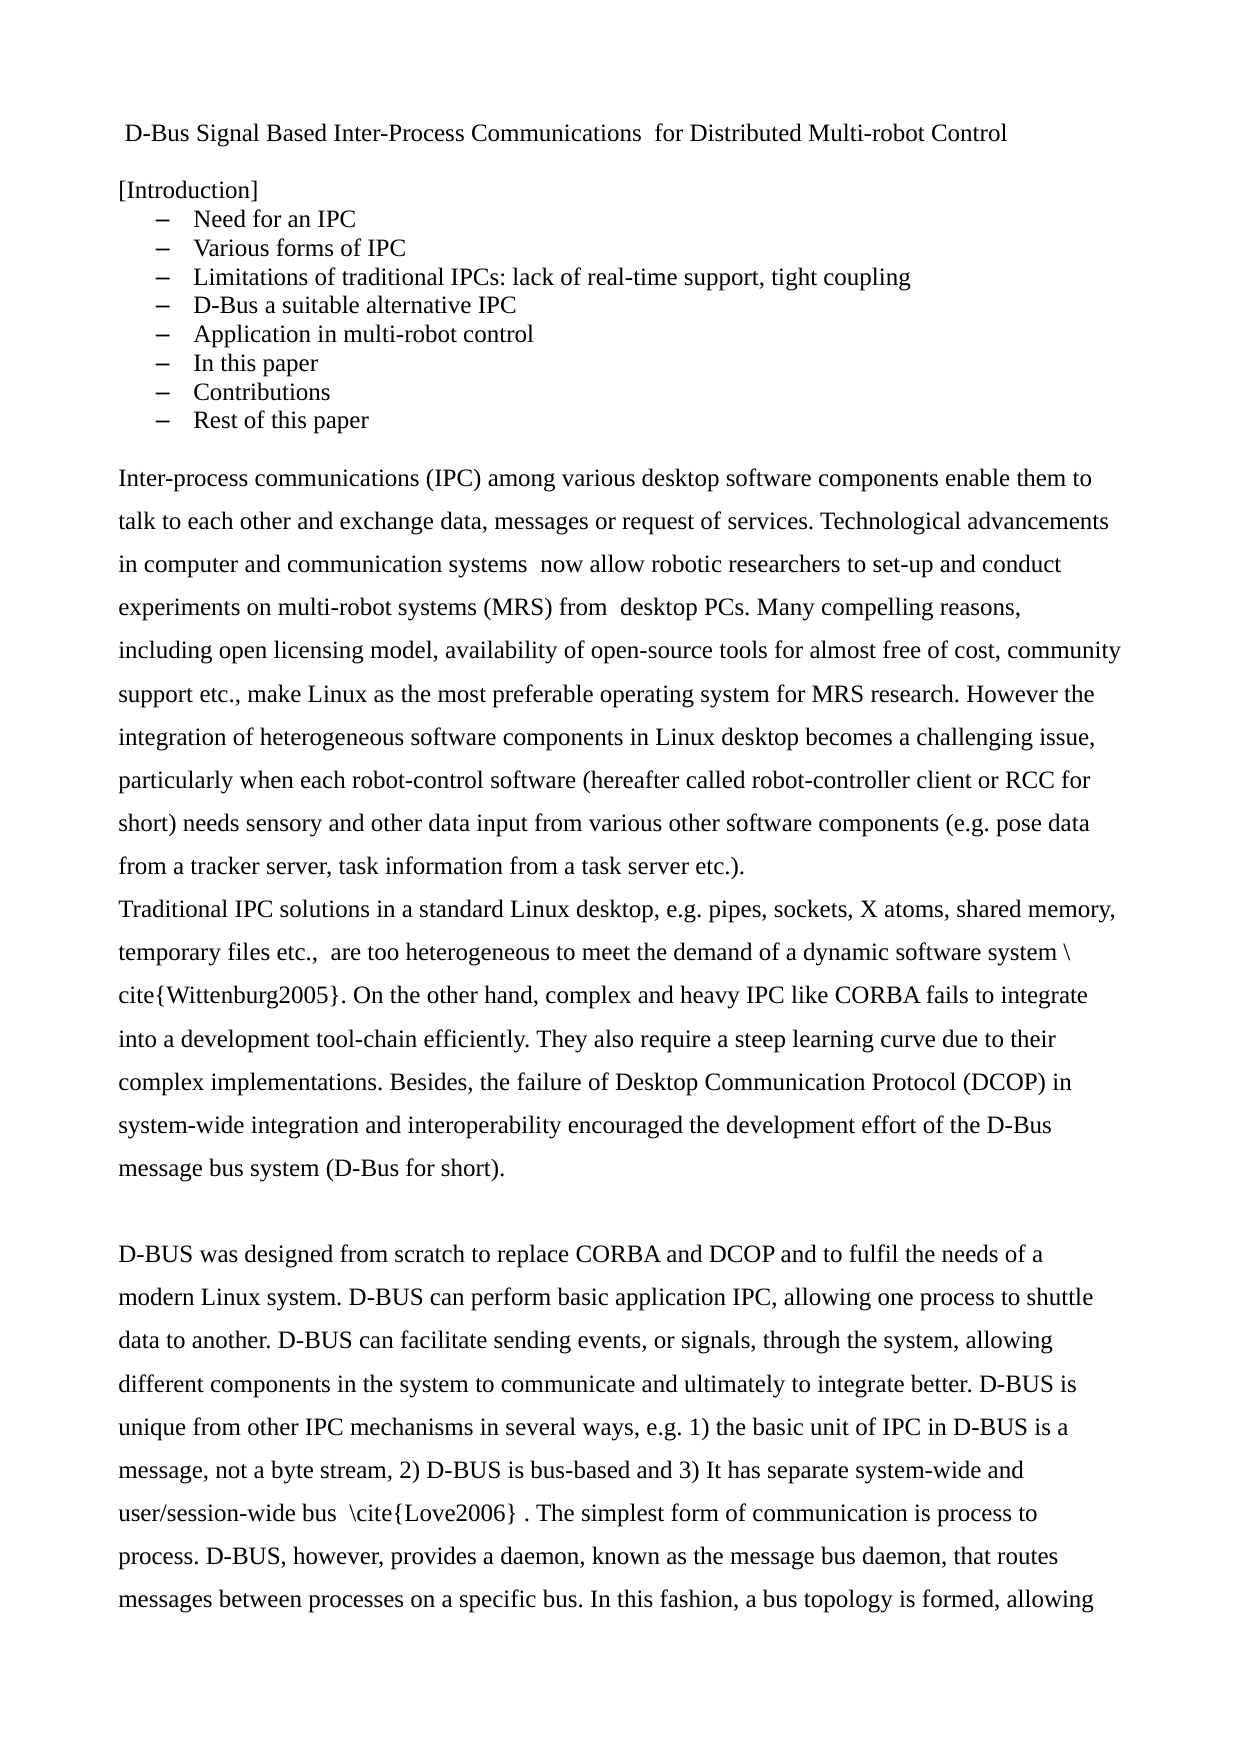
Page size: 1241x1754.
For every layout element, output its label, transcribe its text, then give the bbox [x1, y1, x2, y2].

list Contributions [156, 377, 1122, 406]
list In this paper [156, 348, 1122, 377]
list Rest of this paper [156, 406, 1122, 434]
text D-Bus Signal Based Inter-Process Communications for Distributed Multi-robot Control [118, 118, 1122, 147]
list Various forms of IPC [156, 233, 1122, 262]
list Limitations of traditional IPCs: lack of real-time support, tight coupling [156, 262, 1122, 291]
text Traditional IPC solutions in a standard Linux desktop, e.g. pipes, sockets, X atoms, shared memory, temporary files etc., are too heterogeneous to meet the demand of a dynamic software system \cite{Wittenburg2005}. On the other hand, complex and heavy IPC like CORBA fails to integrate into a development tool-chain efficiently. They also require a steep learning curve due to their complex implementations. Besides, the failure of Desktop Communication Protocol (DCOP) in system-wide integration and interoperability encouraged the development effort of the D-Bus message bus system (D-Bus for short). [118, 894, 1122, 1182]
text Inter-process communications (IPC) among various desktop software components enable them to talk to each other and exchange data, messages or request of services. Technological advancements in computer and communication systems now allow robotic researchers to set-up and conduct experiments on multi-robot systems (MRS) from desktop PCs. Many compelling reasons, including open licensing model, availability of open-source tools for almost free of cost, community support etc., make Linux as the most preferable operating system for MRS research. However the integration of heterogeneous software components in Linux desktop becomes a challenging issue, particularly when each robot-control software (hereafter called robot-controller client or RCC for short) needs sensory and other data input from various other software components (e.g. pose data from a tracker server, task information from a task server etc.). [118, 463, 1122, 880]
list Need for an IPC [156, 204, 1122, 233]
list D-Bus a suitable alternative IPC [156, 291, 1122, 319]
text [Introduction] [118, 176, 1122, 204]
list Application in multi-robot control [156, 319, 1122, 348]
text D-BUS was designed from scratch to replace CORBA and DCOP and to fulfil the needs of a modern Linux system. D-BUS can perform basic application IPC, allowing one process to shuttle data to another. D-BUS can facilitate sending events, or signals, through the system, allowing different components in the system to communicate and ultimately to integrate better. D-BUS is unique from other IPC mechanisms in several ways, e.g. 1) the basic unit of IPC in D-BUS is a message, not a byte stream, 2) D-BUS is bus-based and 3) It has separate system-wide and user/session-wide bus \cite{Love2006} . The simplest form of communication is process to process. D-BUS, however, provides a daemon, known as the message bus daemon, that routes messages between processes on a specific bus. In this fashion, a bus topology is formed, allowing [118, 1239, 1122, 1613]
